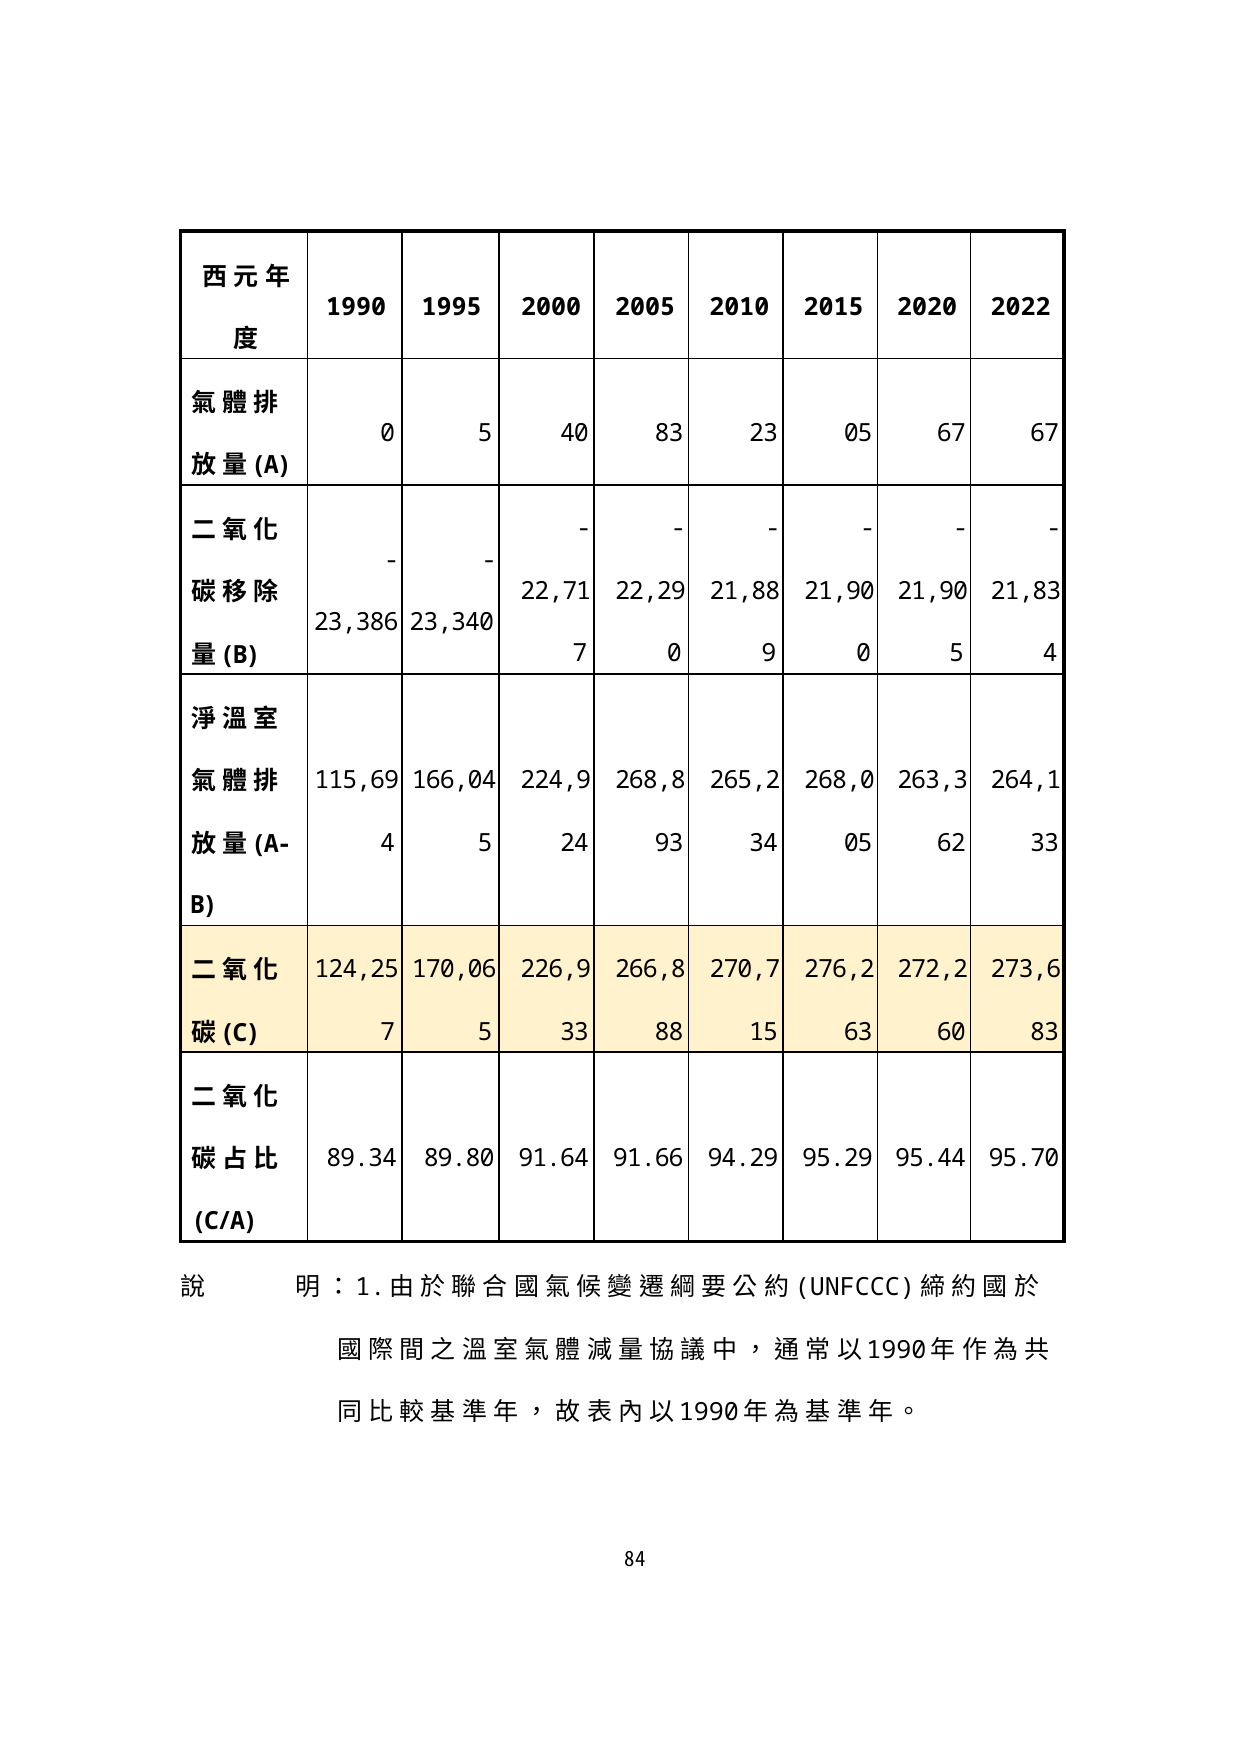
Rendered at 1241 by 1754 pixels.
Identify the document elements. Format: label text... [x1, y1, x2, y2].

table_cell 94.29 [689, 1053, 782, 1240]
table_cell 226,933 [500, 926, 593, 1051]
table_cell 67 [971, 359, 1062, 484]
table_header 2015 [784, 233, 877, 357]
table_cell 05 [784, 359, 877, 484]
table_cell 166,045 [403, 675, 498, 924]
table_header 2005 [595, 233, 688, 357]
table_cell -23,340 [403, 486, 498, 673]
table_cell 5 [403, 359, 498, 484]
table_cell 264,133 [971, 675, 1062, 924]
table_cell 淨溫室氣體排放量(A-B) [182, 675, 307, 924]
table_cell 263,362 [878, 675, 970, 924]
table_cell 115,694 [308, 675, 401, 924]
table_header 西元年度 [182, 233, 307, 357]
table_header 1990 [308, 233, 401, 357]
table_cell 23 [689, 359, 782, 484]
table_cell 二氧化碳(C) [182, 926, 307, 1051]
table_cell 67 [878, 359, 970, 484]
table_cell 265,234 [689, 675, 782, 924]
table_header 2010 [689, 233, 782, 357]
table_cell 83 [595, 359, 688, 484]
table_cell 272,260 [878, 926, 970, 1051]
table_cell 276,263 [784, 926, 877, 1051]
table_cell -22,717 [500, 486, 593, 673]
table_cell -21,834 [971, 486, 1062, 673]
table_header 2022 [971, 233, 1062, 357]
table_cell 270,715 [689, 926, 782, 1051]
table_cell 91.64 [500, 1053, 593, 1240]
table_cell -23,386 [308, 486, 401, 673]
table_cell 氣體排放量(A) [182, 359, 307, 484]
table_cell -21,905 [878, 486, 970, 673]
table_cell 0 [308, 359, 401, 484]
table_header 2000 [500, 233, 593, 357]
table_cell 170,065 [403, 926, 498, 1051]
table_cell 40 [500, 359, 593, 484]
table_cell -21,900 [784, 486, 877, 673]
table_cell 124,257 [308, 926, 401, 1051]
table_cell -21,889 [689, 486, 782, 673]
table_cell 89.34 [308, 1053, 401, 1240]
table_cell 273,683 [971, 926, 1062, 1051]
table_header 2020 [878, 233, 970, 357]
text 說 明：1.由於聯合國氣候變遷綱要公約(UNFCCC)締約國於國際間之溫室氣體減量協議中，通常以1990年作為共同比較基準年，故表內以1990年為基準年。 [177, 1243, 1063, 1431]
table_cell 95.70 [971, 1053, 1062, 1240]
table_cell 二氧化碳移除量(B) [182, 486, 307, 673]
table_cell 266,888 [595, 926, 688, 1051]
table_cell 95.44 [878, 1053, 970, 1240]
table_cell -22,290 [595, 486, 688, 673]
table_cell 89.80 [403, 1053, 498, 1240]
table_cell 95.29 [784, 1053, 877, 1240]
table_cell 224,924 [500, 675, 593, 924]
table_cell 91.66 [595, 1053, 688, 1240]
table_cell 二氧化碳占比(C/A) [182, 1053, 307, 1240]
table_cell 268,005 [784, 675, 877, 924]
table_cell 268,893 [595, 675, 688, 924]
table_header 1995 [403, 233, 498, 357]
